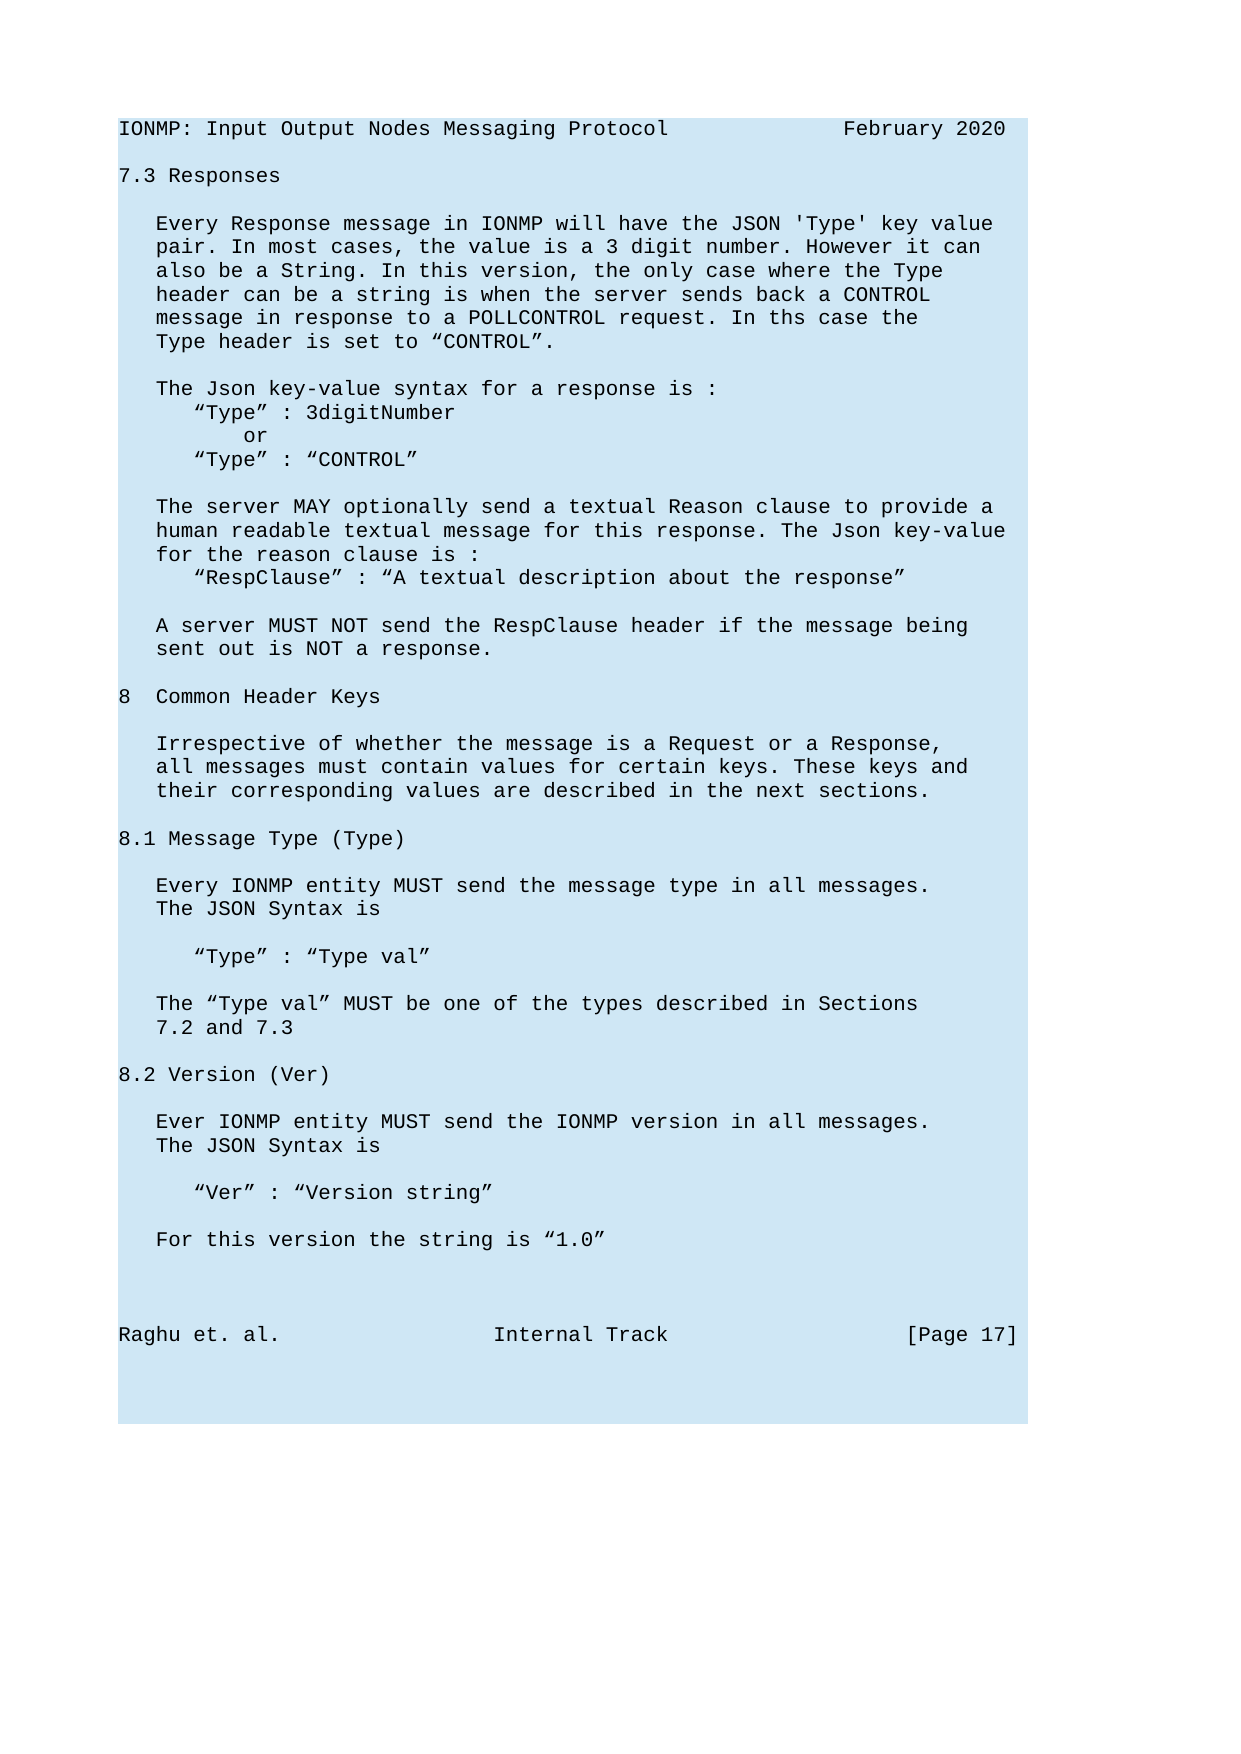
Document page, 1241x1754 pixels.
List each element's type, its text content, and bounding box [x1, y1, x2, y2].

text Irrespective of whether the message is a Request or a Response, all messages must contain values for certain keys. These keys and their corresponding values are described in the next sections. [118, 733, 1028, 804]
text The “Type val” MUST be one of the types described in Sections 7.2 and 7.3 [118, 993, 1028, 1040]
text 8 Common Header Keys [118, 686, 1028, 709]
text For this version the string is “1.0” [118, 1229, 1028, 1277]
text “Ver” : “Version string” [118, 1182, 1028, 1206]
text 8.1 Message Type (Type) [118, 827, 1028, 851]
text The JSON Syntax is [118, 898, 1028, 946]
text “Type” : “Type val” [118, 946, 1028, 969]
text The server MAY optionally send a textual Reason clause to provide a human readable textual message for this response. The Json key-value for the reason clause is : [118, 496, 1028, 567]
text Ever IONMP entity MUST send the IONMP version in all messages. The JSON Syntax is [118, 1111, 1028, 1182]
text 8.2 Version (Ver) [118, 1064, 1028, 1088]
text “Type” : 3digitNumber or “Type” : “CONTROL” [118, 402, 1028, 473]
text 7.3 Responses [118, 165, 1028, 189]
text Every Response message in IONMP will have the JSON 'Type' key value pair. In most cases, the value is a 3 digit number. However it can also be a String. In this version, the only case where the Type header can be a string is when the server sends back a CONTROL message in response to a POLLCONTROL request. In ths case the Type header is set to “CONTROL”. [118, 213, 1028, 354]
text “RespClause” : “A textual description about the response” [118, 567, 1028, 591]
text A server MUST NOT send the RespClause header if the message being sent out is NOT a response. [118, 615, 1028, 662]
text Raghu et. al. Internal Track [Page 17] [118, 1324, 1028, 1348]
text Every IONMP entity MUST send the message type in all messages. [118, 875, 1028, 898]
text The Json key-value syntax for a response is : [118, 378, 1028, 402]
text IONMP: Input Output Nodes Messaging Protocol February 2020 [118, 118, 1028, 142]
